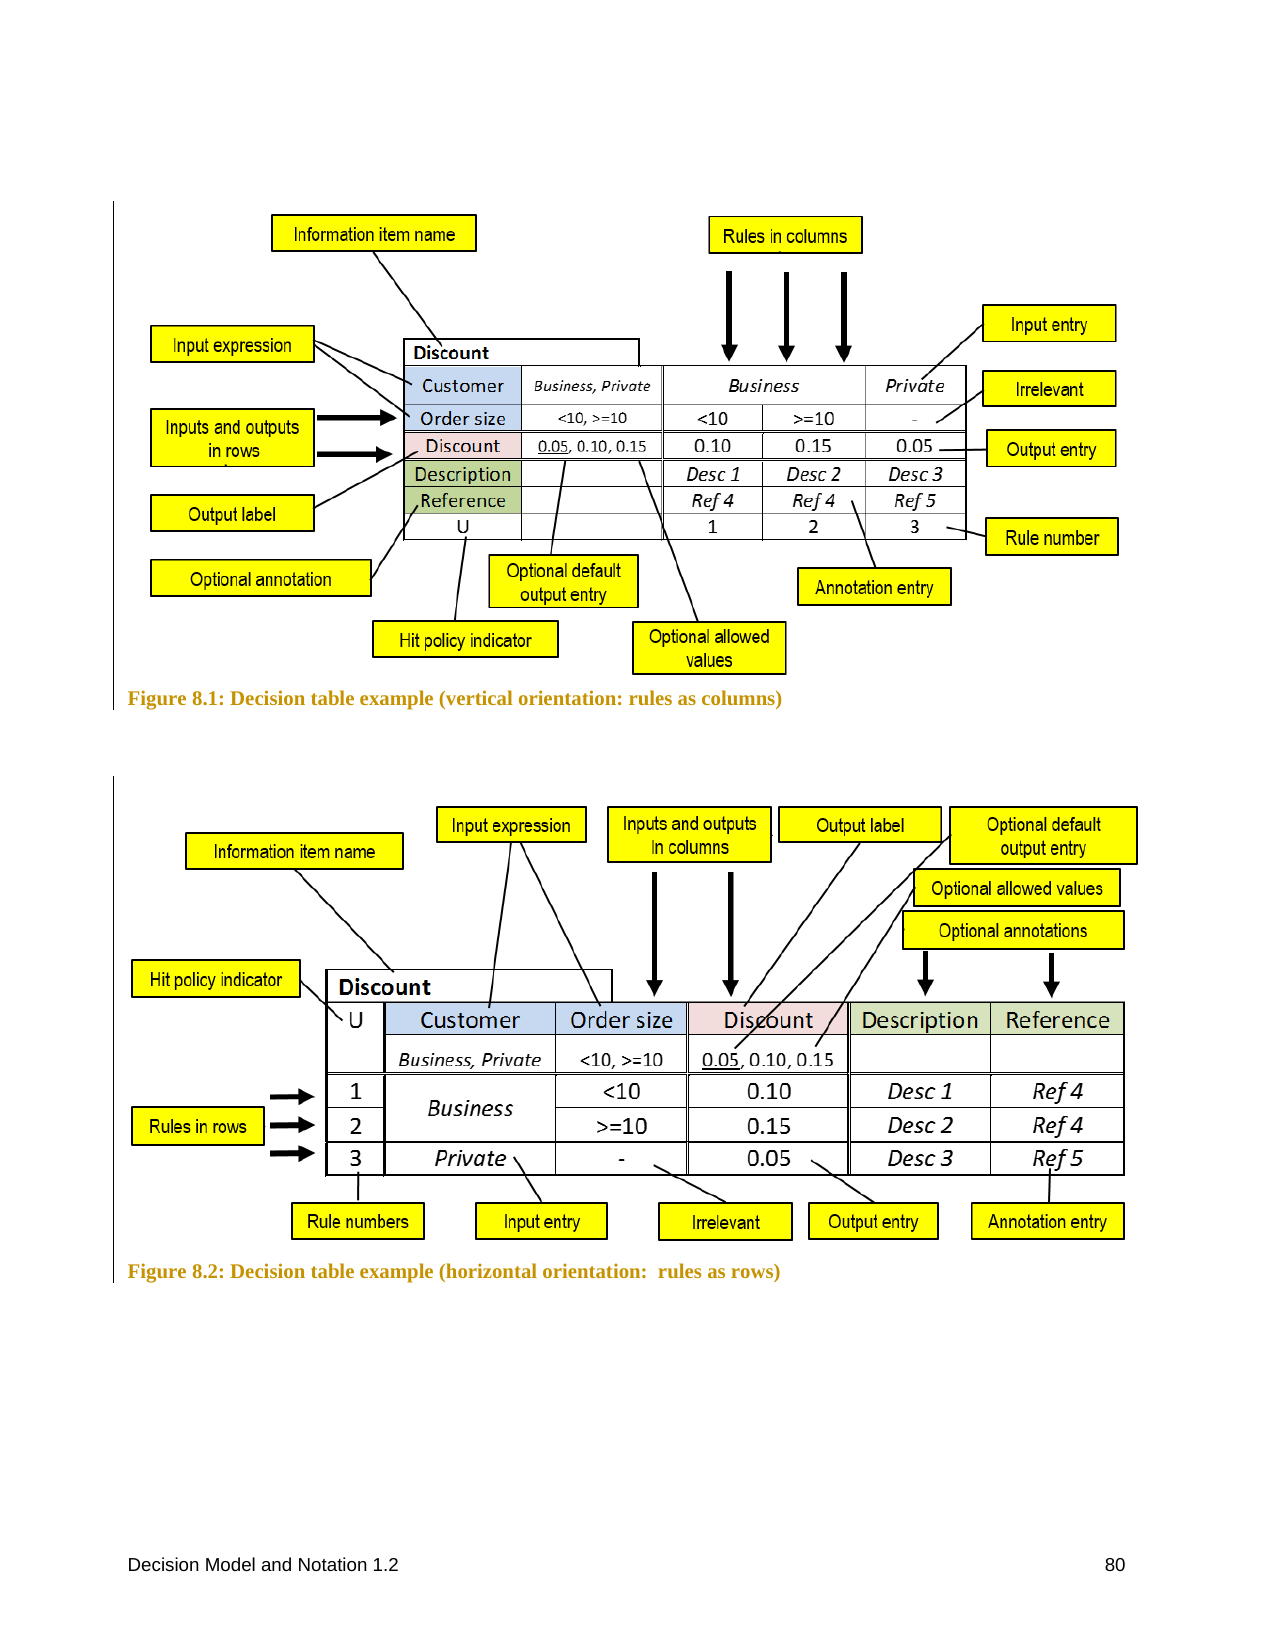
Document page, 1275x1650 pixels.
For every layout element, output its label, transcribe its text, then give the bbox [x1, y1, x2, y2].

text Figure 8.1: Decision table example (vertical orientation: rules as columns) [127, 686, 1147, 710]
picture [127, 776, 1148, 1259]
text Figure 8.2: Decision table example (horizontal orientation: rules as rows) [127, 1259, 1147, 1283]
picture [127, 201, 1148, 686]
